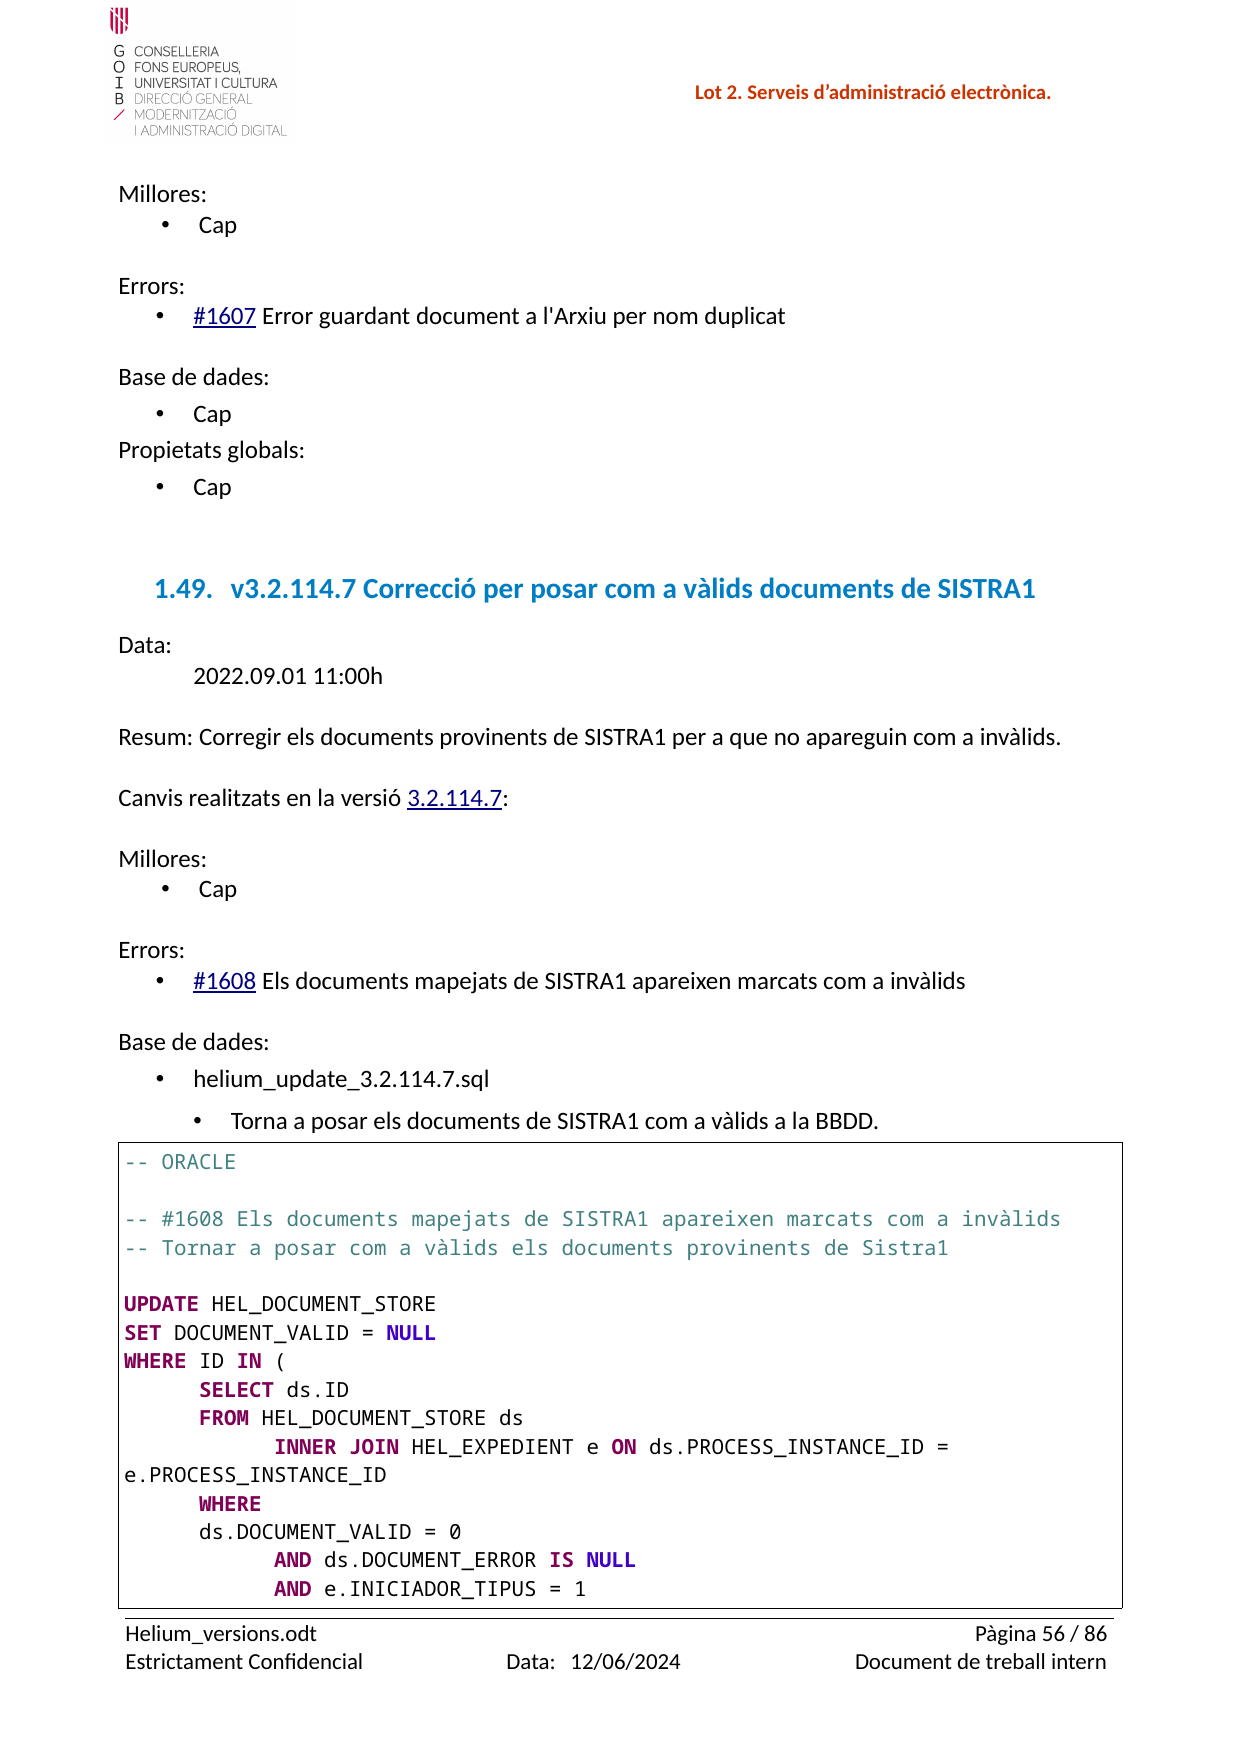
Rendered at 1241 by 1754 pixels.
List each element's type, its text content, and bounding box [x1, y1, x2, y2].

text 2022.09.01 11:00h [118, 660, 1122, 691]
table_header -- ORACLE -- #1608 Els documents mapejats de SISTRA1 apareixen marcats com a invàlids -- Tornar a posar com a vàlids els documents provinents de Sistra1 UPDATE HEL_DOCUMENT_STORE SET DOCUMENT_VALID = NULL WHERE ID IN ( SELECT ds.ID FROM HEL_DOCUMENT_STORE ds INNER JOIN HEL_EXPEDIENT e ON ds.PROCESS_INSTANCE_ID = e.PROCESS_INSTANCE_ID WHERE ds.DOCUMENT_VALID = 0 AND ds.DOCUMENT_ERROR IS NULL AND e.INICIADOR_TIPUS = 1 [119, 1143, 1122, 1608]
list helium_update_3.2.114.7.sql [156, 1063, 1122, 1093]
text Base de dades: [118, 1026, 1122, 1057]
subtitle v3.2.114.7 Correcció per posar com a vàlids documents de SISTRA1 [153, 570, 1122, 606]
text Data: [118, 629, 1122, 660]
text Errors: [118, 935, 1122, 965]
picture [100, 0, 297, 144]
list Cap [156, 398, 1122, 428]
list Cap [161, 209, 1122, 239]
list #1607 Error guardant document a l'Arxiu per nom duplicat [156, 300, 1122, 331]
list Cap [161, 874, 1122, 904]
text Propietats globals: [118, 434, 1122, 465]
text Errors: [118, 270, 1122, 300]
text Base de dades: [118, 361, 1122, 392]
list #1608 Els documents mapejats de SISTRA1 apareixen marcats com a invàlids [156, 965, 1122, 996]
list Cap [156, 471, 1122, 501]
text Millores: [118, 178, 1122, 209]
text Millores: [118, 843, 1122, 874]
text Resum: Corregir els documents provinents de SISTRA1 per a que no apareguin com a invàlids. [118, 721, 1122, 752]
text Canvis realitzats en la versió 3.2.114.7: [118, 782, 1122, 813]
list Torna a posar els documents de SISTRA1 com a vàlids a la BBDD. [193, 1105, 1122, 1136]
